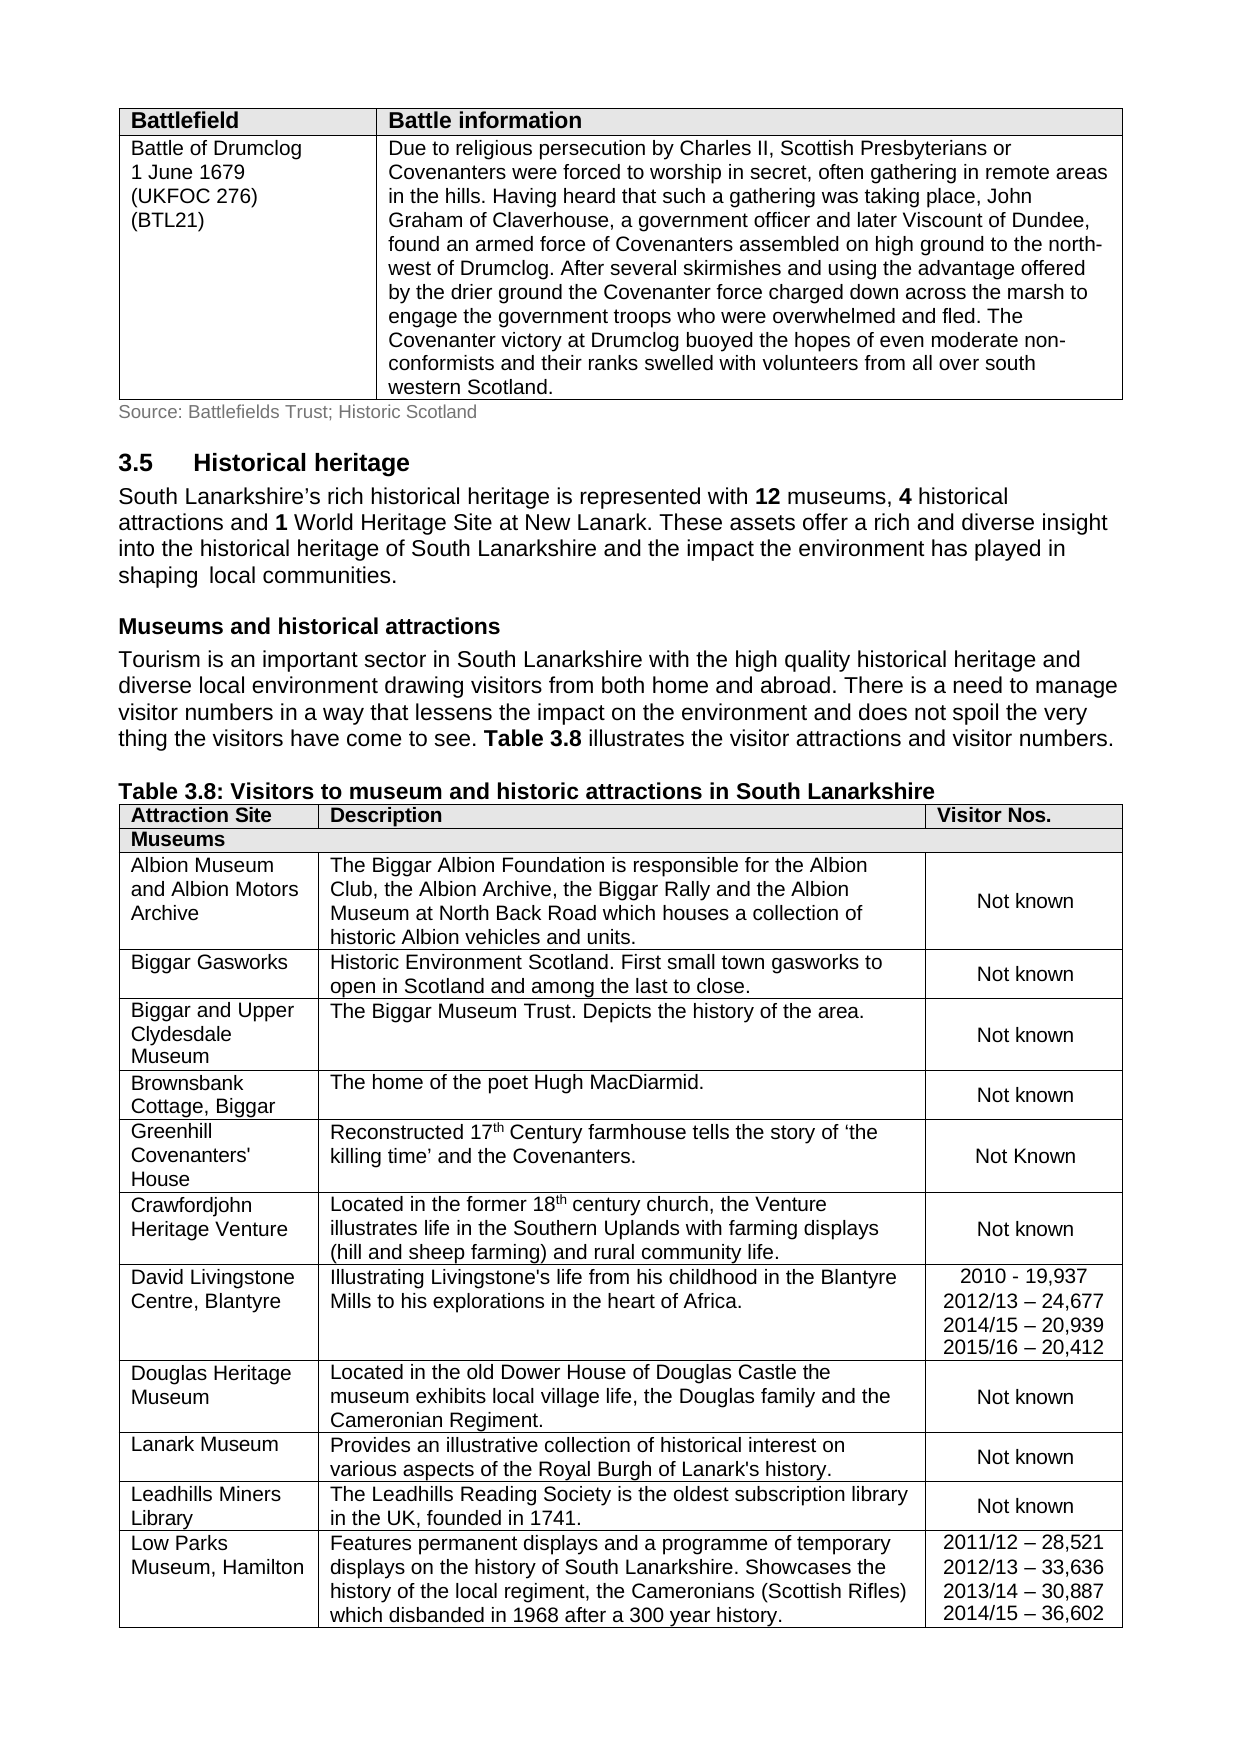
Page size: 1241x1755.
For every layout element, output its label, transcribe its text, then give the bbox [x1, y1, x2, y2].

table_cell Not Known [926, 1120, 1122, 1192]
table_cell Not known [926, 1482, 1122, 1530]
table_cell Not known [926, 999, 1122, 1070]
table_cell Not known [926, 853, 1122, 949]
table_cell Douglas Heritage Museum [120, 1361, 318, 1432]
table_cell Located in the old Dower House of Douglas Castle the museum exhibits local village life, the Douglas family and the Cameronian Regiment. [319, 1361, 925, 1432]
subtitle Table 3.8: Visitors to museum and historic attractions in South Lanarkshire [118, 778, 1196, 804]
table_cell Reconstructed 17th Century farmhouse tells the story of ‘the killing time’ and the Covenanters. [319, 1120, 925, 1192]
table_cell Features permanent displays and a programme of temporary displays on the history of South Lanarkshire. Showcases the history of the local regiment, the Cameronians (Scottish Rifles) which disbanded in 1968 after a 300 year history. [319, 1531, 925, 1627]
table_header Battle information [377, 109, 1122, 135]
table_cell Illustrating Livingstone's life from his childhood in the Blantyre Mills to his explorations in the heart of Africa. [319, 1265, 925, 1360]
table_cell Biggar and Upper Clydesdale Museum [120, 999, 318, 1070]
table_cell Battle of Drumclog 1 June 1679 (UKFOC 276) (BTL21) [120, 136, 376, 399]
table_cell Leadhills Miners Library [120, 1482, 318, 1530]
subtitle Historical heritage [118, 448, 1196, 477]
table_header Description [319, 805, 925, 828]
table_cell Biggar Gasworks [120, 950, 318, 998]
table_cell Albion Museum and Albion Motors Archive [120, 853, 318, 949]
table_cell Greenhill Covenanters' House [120, 1120, 318, 1192]
table_cell Historic Environment Scotland. First small town gasworks to open in Scotland and among the last to close. [319, 950, 925, 998]
table_header Attraction Site [120, 805, 318, 828]
table_cell Due to religious persecution by Charles II, Scottish Presbyterians or Covenanters were forced to worship in secret, often gathering in remote areas in the hills. Having heard that such a gathering was taking place, John Graham of Claverhouse, a government officer and later Viscount of Dundee, found an armed force of Covenanters assembled on high ground to the north- west of Drumclog. After several skirmishes and using the advantage offered by the drier ground the Covenanter force charged down across the marsh to engage the government troops who were overwhelmed and fled. The Covenanter victory at Drumclog buoyed the hopes of even moderate non- conformists and their ranks swelled with volunteers from all over south western Scotland. [377, 136, 1122, 399]
table_cell The Leadhills Reading Society is the oldest subscription library in the UK, founded in 1741. [319, 1482, 925, 1530]
table_header Battlefield [120, 109, 376, 135]
table_cell Museums [120, 829, 1122, 852]
table_cell 2010 - 19,937 2012/13 – 24,677 2014/15 – 20,939 2015/16 – 20,412 [926, 1265, 1122, 1360]
table_cell Not known [926, 1361, 1122, 1432]
table_cell The home of the poet Hugh MacDiarmid. [319, 1071, 925, 1119]
table_cell Low Parks Museum, Hamilton [120, 1531, 318, 1627]
table_cell Crawfordjohn Heritage Venture [120, 1193, 318, 1264]
text South Lanarkshire’s rich historical heritage is represented with 12 museums, 4 historical attractions and 1 World Heritage Site at New Lanark. These assets offer a rich and diverse insight into the historical heritage of South Lanarkshire and the impact the environment has played in shaping local communities. [118, 483, 1120, 588]
table_cell Not known [926, 1433, 1122, 1481]
table_cell Brownsbank Cottage, Biggar [120, 1071, 318, 1119]
table_cell The Biggar Museum Trust. Depicts the history of the area. [319, 999, 925, 1070]
table_header Visitor Nos. [926, 805, 1122, 828]
text Tourism is an important sector in South Lanarkshire with the high quality historical heritage and diverse local environment drawing visitors from both home and abroad. There is a need to manage visitor numbers in a way that lessens the impact on the environment and does not spoil the very thing the visitors have come to see. Table 3.8 illustrates the visitor attractions and visitor numbers. [118, 646, 1118, 751]
table_cell Not known [926, 950, 1122, 998]
table_cell Located in the former 18th century church, the Venture illustrates life in the Southern Uplands with farming displays (hill and sheep farming) and rural community life. [319, 1193, 925, 1264]
table_cell Lanark Museum [120, 1433, 318, 1481]
table_cell David Livingstone Centre, Blantyre [120, 1265, 318, 1360]
table_cell Not known [926, 1071, 1122, 1119]
table_cell Provides an illustrative collection of historical interest on various aspects of the Royal Burgh of Lanark's history. [319, 1433, 925, 1481]
table_cell Not known [926, 1193, 1122, 1264]
table_cell The Biggar Albion Foundation is responsible for the Albion Club, the Albion Archive, the Biggar Rally and the Albion Museum at North Back Road which houses a collection of historic Albion vehicles and units. [319, 853, 925, 949]
subtitle Museums and historical attractions [118, 613, 1196, 639]
table_cell 2011/12 – 28,521 2012/13 – 33,636 2013/14 – 30,887 2014/15 – 36,602 [926, 1531, 1122, 1627]
text Source: Battlefields Trust; Historic Scotland [118, 401, 1196, 423]
